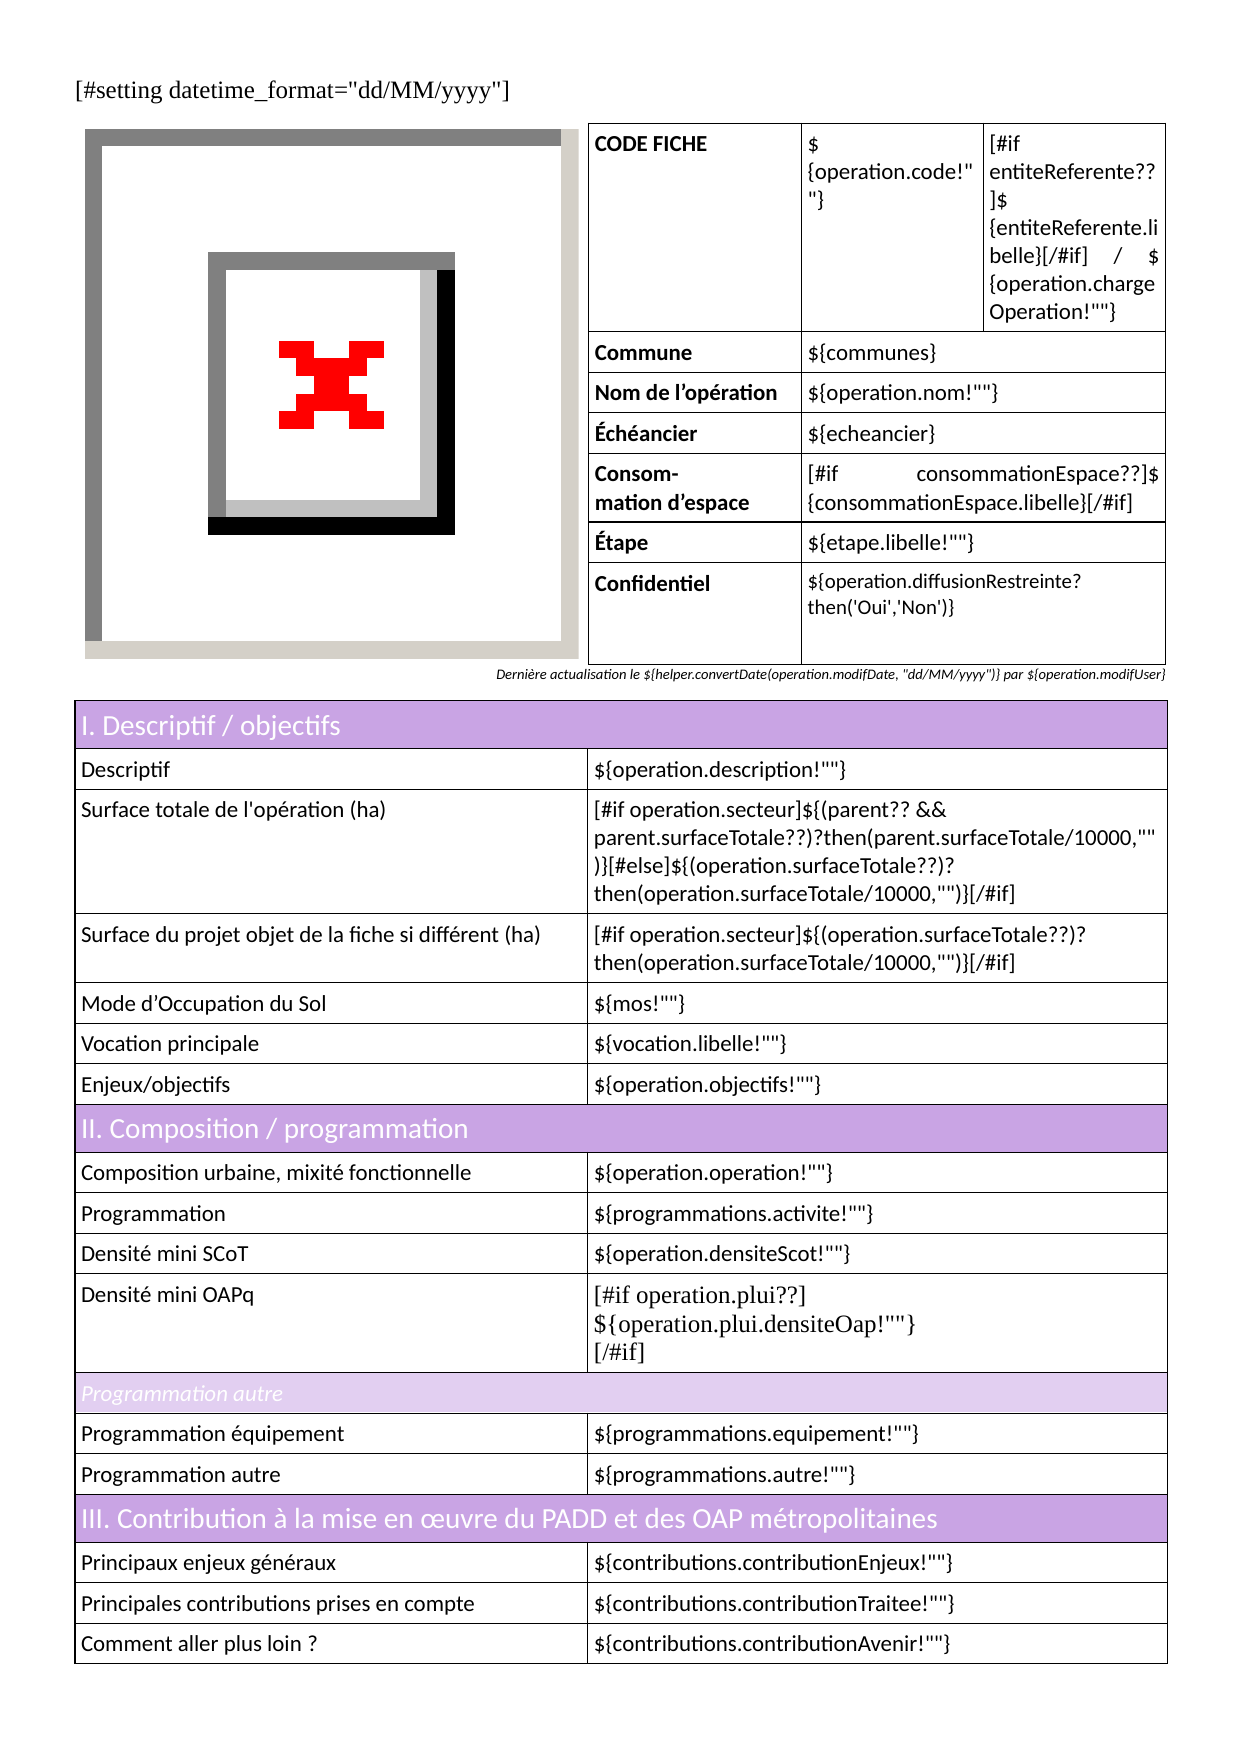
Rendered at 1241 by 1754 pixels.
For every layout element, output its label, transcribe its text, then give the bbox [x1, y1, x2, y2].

table_cell Consom- mation d’espace [589, 454, 801, 521]
table_cell Commune [589, 332, 801, 372]
table_cell Enjeux/objectifs [76, 1064, 587, 1103]
table_cell Programmation équipement [76, 1414, 587, 1453]
picture [85, 129, 579, 659]
table_cell Surface du projet objet de la fiche si différent (ha) [76, 914, 587, 982]
table_cell ${operation.nom!""} [802, 373, 1165, 412]
table_header ${operation.code!""} [802, 124, 983, 331]
table_header Dernière actualisation le ${helper.convertDate(operation.modifDate, "dd/MM/yyyy")} par ${operation.modifUser} [75, 665, 1167, 700]
table_cell ${programmations.autre!""} [588, 1454, 1167, 1493]
table_cell ${operation.objectifs!""} [588, 1064, 1167, 1103]
table_cell ${mos!""} [588, 983, 1167, 1022]
table_cell Programmation autre [76, 1454, 587, 1493]
table_cell ${programmations.equipement!""} [588, 1414, 1167, 1453]
table_cell ${etape.libelle!""} [802, 523, 1165, 562]
table_cell ${contributions.contributionTraitee!""} [588, 1583, 1167, 1623]
table_header [#if entiteReferente??]${entiteReferente.libelle}[/#if] / ${operation.chargeOperation!""} [984, 124, 1165, 331]
text [#setting datetime_format="dd/MM/yyyy"] [75, 75, 1165, 104]
table_cell Densité mini SCoT [76, 1234, 587, 1273]
table_cell Vocation principale [76, 1024, 587, 1063]
table_cell Nom de l’opération [589, 373, 801, 412]
table_cell [#if operation.secteur]${(parent?? && parent.surfaceTotale??)?then(parent.surfaceTotale/10000,"")}[#else]${(operation.surfaceTotale??)?then(operation.surfaceTotale/10000,"")}[/#if] [588, 790, 1167, 913]
table_cell Étape [589, 523, 801, 562]
table_cell Descriptif [76, 749, 587, 789]
table_cell Programmation autre [76, 1373, 1167, 1412]
table_header [75, 123, 588, 664]
table_cell ${programmations.activite!""} [588, 1193, 1167, 1233]
table_header CODE FICHE [589, 124, 801, 331]
table_cell Densité mini OAPq [76, 1274, 587, 1372]
table_cell Confidentiel [589, 563, 801, 664]
table_cell ${contributions.contributionEnjeux!""} [588, 1543, 1167, 1582]
table_cell Principaux enjeux généraux [76, 1543, 587, 1582]
table_cell Programmation [76, 1193, 587, 1233]
table_cell ${operation.operation!""} [588, 1153, 1167, 1192]
table_cell ${contributions.contributionAvenir!""} [588, 1624, 1167, 1663]
table_cell ${operation.diffusionRestreinte?then('Oui','Non')} [802, 563, 1165, 664]
table_cell Principales contributions prises en compte [76, 1583, 587, 1623]
table_cell II. Composition / programmation [76, 1105, 1167, 1152]
table_cell [#if operation.secteur]${(operation.surfaceTotale??)?then(operation.surfaceTotale/10000,"")}[/#if] [588, 914, 1167, 982]
table_cell III. Contribution à la mise en œuvre du PADD et des OAP métropolitaines [76, 1495, 1167, 1542]
table_cell ${operation.description!""} [588, 749, 1167, 789]
table_cell Mode d’Occupation du Sol [76, 983, 587, 1022]
table_cell I. Descriptif / objectifs [76, 701, 1167, 748]
table_cell Composition urbaine, mixité fonctionnelle [76, 1153, 587, 1192]
table_cell [#if operation.plui??] ${operation.plui.densiteOap!""} [/#if] [588, 1274, 1167, 1372]
table_cell Comment aller plus loin ? [76, 1624, 587, 1663]
table_cell ${echeancier} [802, 413, 1165, 453]
table_cell Surface totale de l'opération (ha) [76, 790, 587, 913]
table_cell Échéancier [589, 413, 801, 453]
table_cell ${operation.densiteScot!""} [588, 1234, 1167, 1273]
table_cell ${communes} [802, 332, 1165, 372]
table_cell ${vocation.libelle!""} [588, 1024, 1167, 1063]
table_cell [#if consommationEspace??]${consommationEspace.libelle}[/#if] [802, 454, 1165, 521]
